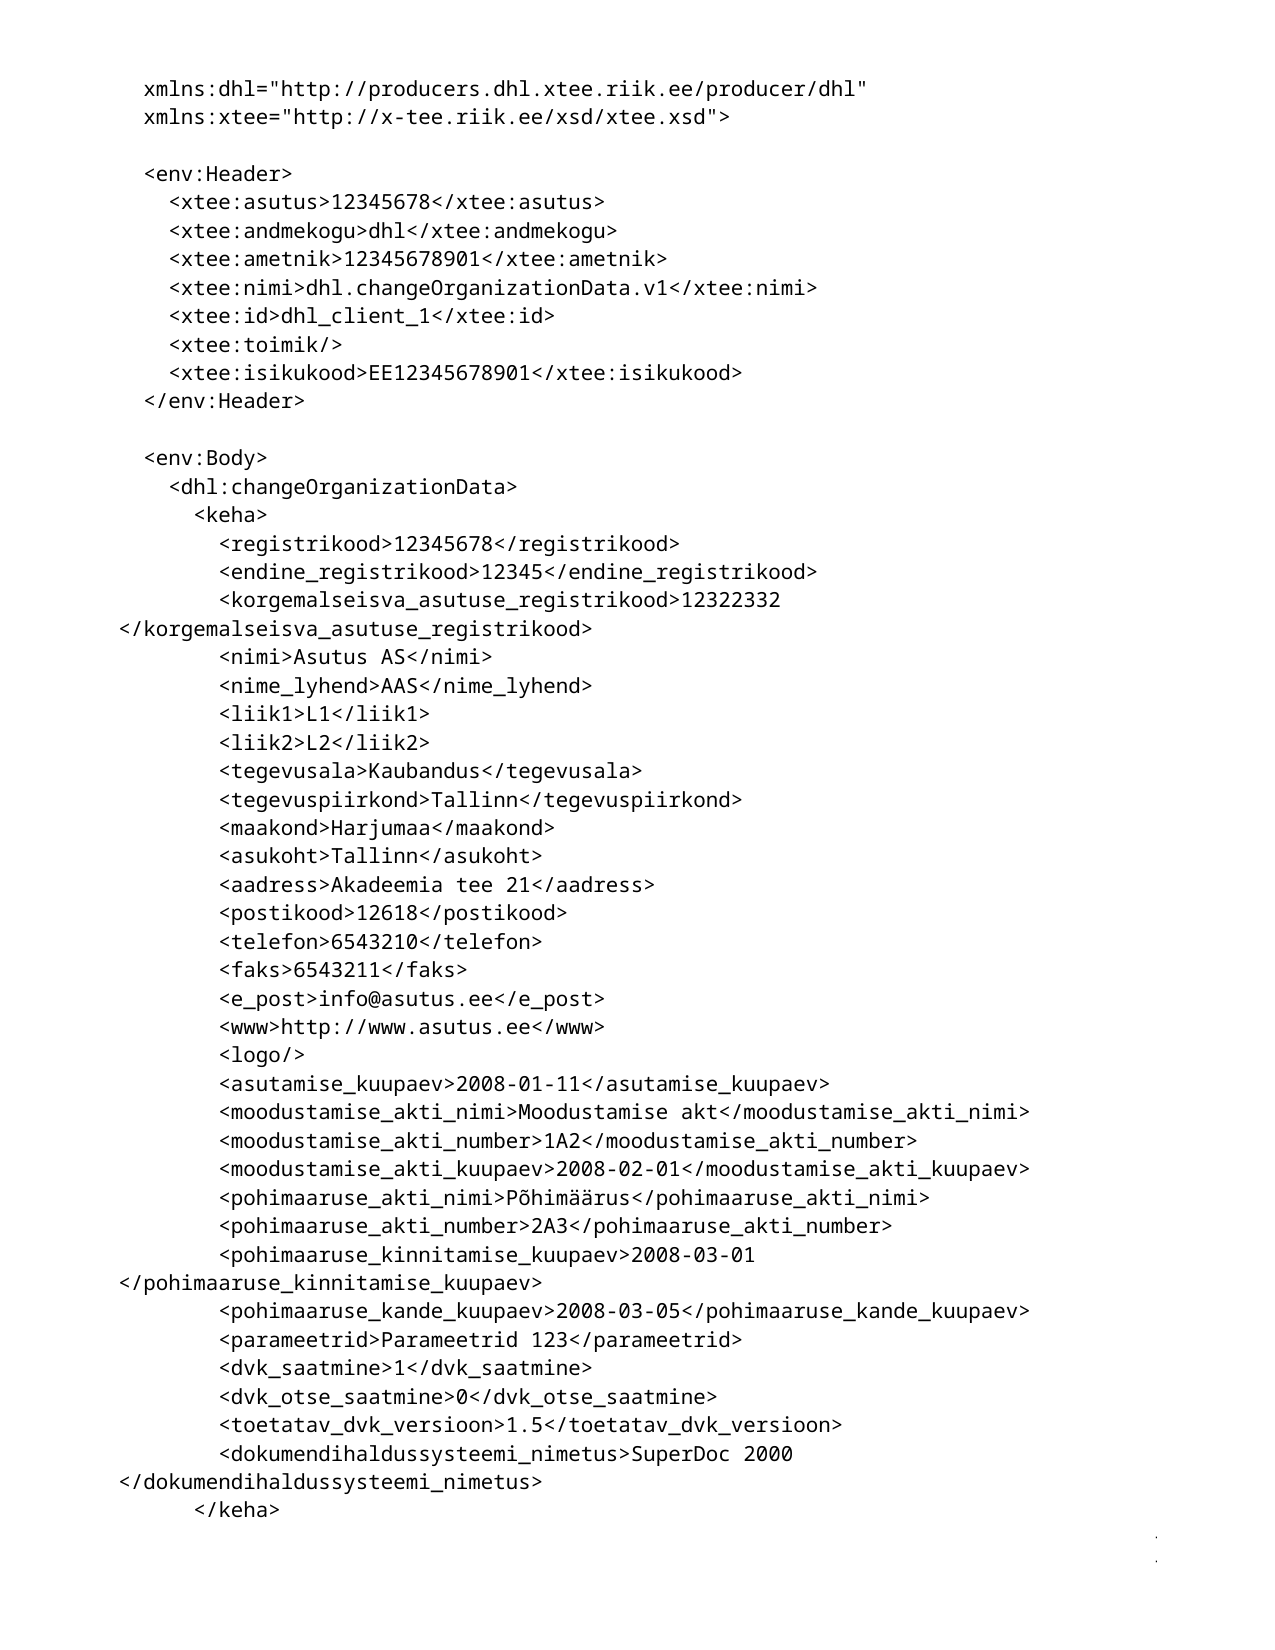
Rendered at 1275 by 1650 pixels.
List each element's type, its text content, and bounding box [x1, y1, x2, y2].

text <e_post>info@asutus.ee</e_post> [118, 984, 1157, 1012]
text <pohimaaruse_akti_number>2A3</pohimaaruse_akti_number> [118, 1211, 1157, 1240]
text <xtee:nimi>dhl.changeOrganizationData.v1</xtee:nimi> [118, 273, 1157, 301]
text <parameetrid>Parameetrid 123</parameetrid> [118, 1325, 1157, 1353]
text <registrikood>12345678</registrikood> [118, 529, 1157, 557]
text <xtee:asutus>12345678</xtee:asutus> [118, 187, 1157, 216]
text <dvk_saatmine>1</dvk_saatmine> [118, 1353, 1157, 1382]
text <korgemalseisva_asutuse_registrikood>12322332 </korgemalseisva_asutuse_registrikood> [118, 586, 1157, 642]
text <tegevusala>Kaubandus</tegevusala> [118, 756, 1157, 785]
text xmlns:dhl="http://producers.dhl.xtee.riik.ee/producer/dhl" [118, 74, 1157, 102]
text <dokumendihaldussysteemi_nimetus>SuperDoc 2000 </dokumendihaldussysteemi_nimetus> [118, 1439, 1157, 1496]
text </keha> [118, 1496, 1157, 1524]
text </env:Header> [118, 387, 1157, 415]
text <xtee:ametnik>12345678901</xtee:ametnik> [118, 244, 1157, 273]
text <asukoht>Tallinn</asukoht> [118, 842, 1157, 870]
text <env:Body> [118, 443, 1157, 472]
text <moodustamise_akti_kuupaev>2008-02-01</moodustamise_akti_kuupaev> [118, 1154, 1157, 1183]
text <xtee:toimik/> [118, 330, 1157, 358]
text <xtee:isikukood>EE12345678901</xtee:isikukood> [118, 358, 1157, 387]
text <nime_lyhend>AAS</nime_lyhend> [118, 671, 1157, 699]
text <xtee:id>dhl_client_1</xtee:id> [118, 301, 1157, 330]
text <pohimaaruse_kinnitamise_kuupaev>2008-03-01 </pohimaaruse_kinnitamise_kuupaev> [118, 1240, 1157, 1297]
text <dvk_otse_saatmine>0</dvk_otse_saatmine> [118, 1382, 1157, 1410]
text <liik1>L1</liik1> [118, 699, 1157, 728]
text <maakond>Harjumaa</maakond> [118, 813, 1157, 842]
text <keha> [118, 500, 1157, 529]
text <endine_registrikood>12345</endine_registrikood> [118, 557, 1157, 586]
text <tegevuspiirkond>Tallinn</tegevuspiirkond> [118, 785, 1157, 813]
text <xtee:andmekogu>dhl</xtee:andmekogu> [118, 216, 1157, 244]
text <moodustamise_akti_number>1A2</moodustamise_akti_number> [118, 1126, 1157, 1154]
text <pohimaaruse_akti_nimi>Põhimäärus</pohimaaruse_akti_nimi> [118, 1183, 1157, 1211]
text <aadress>Akadeemia tee 21</aadress> [118, 870, 1157, 898]
text <logo/> [118, 1041, 1157, 1069]
text <asutamise_kuupaev>2008-01-11</asutamise_kuupaev> [118, 1069, 1157, 1097]
text <moodustamise_akti_nimi>Moodustamise akt</moodustamise_akti_nimi> [118, 1097, 1157, 1126]
text <env:Header> [118, 159, 1157, 187]
text <telefon>6543210</telefon> [118, 927, 1157, 955]
text <pohimaaruse_kande_kuupaev>2008-03-05</pohimaaruse_kande_kuupaev> [118, 1297, 1157, 1325]
text <faks>6543211</faks> [118, 955, 1157, 984]
text <dhl:changeOrganizationData> [118, 472, 1157, 500]
text <liik2>L2</liik2> [118, 728, 1157, 756]
text <nimi>Asutus AS</nimi> [118, 642, 1157, 671]
text xmlns:xtee="http://x-tee.riik.ee/xsd/xtee.xsd"> [118, 102, 1157, 131]
text <toetatav_dvk_versioon>1.5</toetatav_dvk_versioon> [118, 1410, 1157, 1439]
text <postikood>12618</postikood> [118, 898, 1157, 927]
text <www>http://www.asutus.ee</www> [118, 1012, 1157, 1041]
